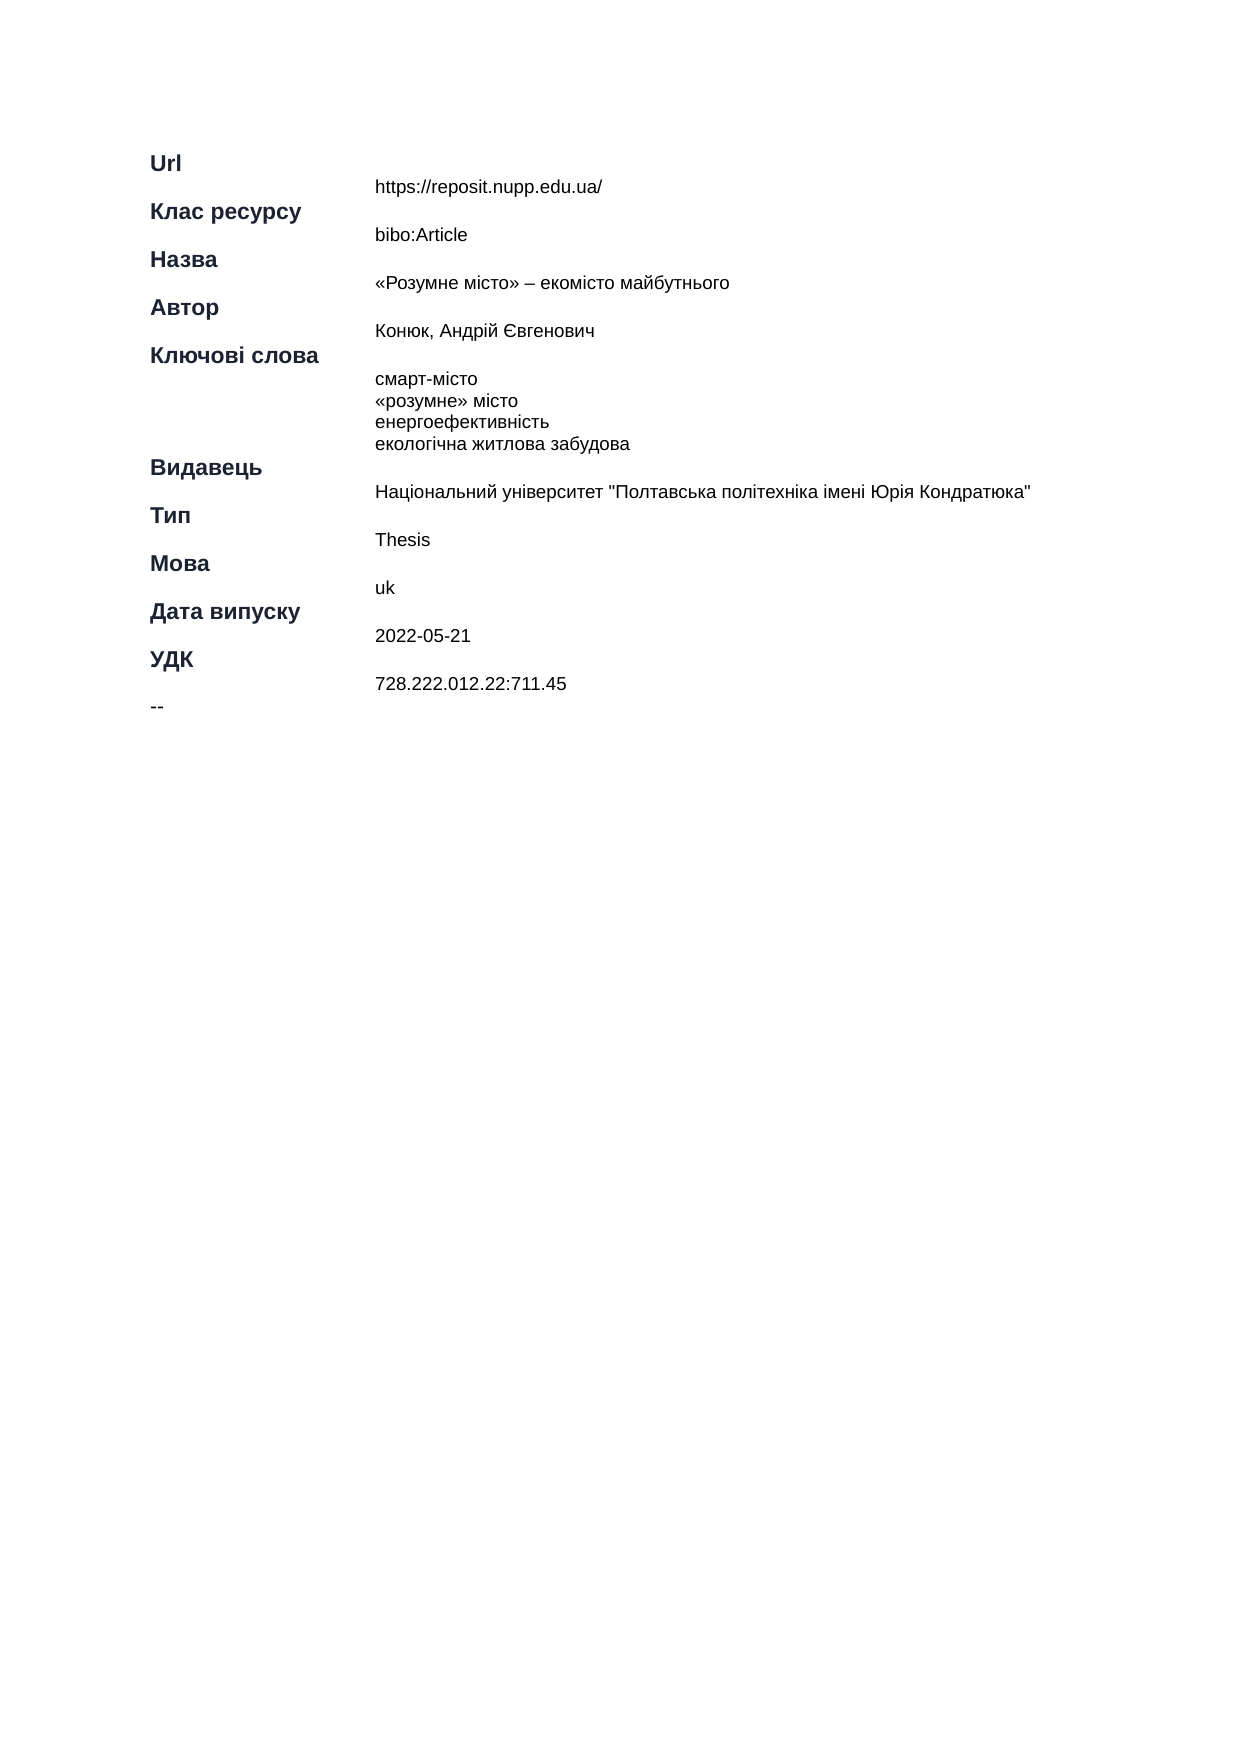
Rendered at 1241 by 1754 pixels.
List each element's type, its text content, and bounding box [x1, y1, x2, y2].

text 728.222.012.22:711.45 [375, 672, 1090, 694]
text Назва [150, 246, 1090, 272]
text Автор [150, 294, 1090, 320]
text Дата випуску [150, 598, 1090, 624]
text uk [375, 576, 1090, 598]
text енергоефективність [375, 411, 1090, 433]
text Мова [150, 550, 1090, 576]
text Thesis [375, 528, 1090, 550]
text Тип [150, 502, 1090, 528]
text Клас ресурсу [150, 198, 1090, 224]
text УДК [150, 646, 1090, 672]
text Національний університет "Полтавська політехніка імені Юрія Кондратюка" [375, 481, 1090, 502]
text Конюк, Андрій Євгенович [375, 320, 1090, 342]
text 2022-05-21 [375, 624, 1090, 646]
text bibo:Article [375, 224, 1090, 246]
text Url [150, 150, 1090, 176]
text «розумне» місто [375, 389, 1090, 411]
text Ключові слова [150, 342, 1090, 368]
text https://reposit.nupp.edu.ua/ [375, 176, 1090, 198]
text Видавець [150, 454, 1090, 481]
text -- [150, 694, 1090, 718]
text смарт-місто [375, 368, 1090, 389]
text екологічна житлова забудова [375, 433, 1090, 454]
text «Розумне місто» – екомісто майбутнього [375, 272, 1090, 294]
